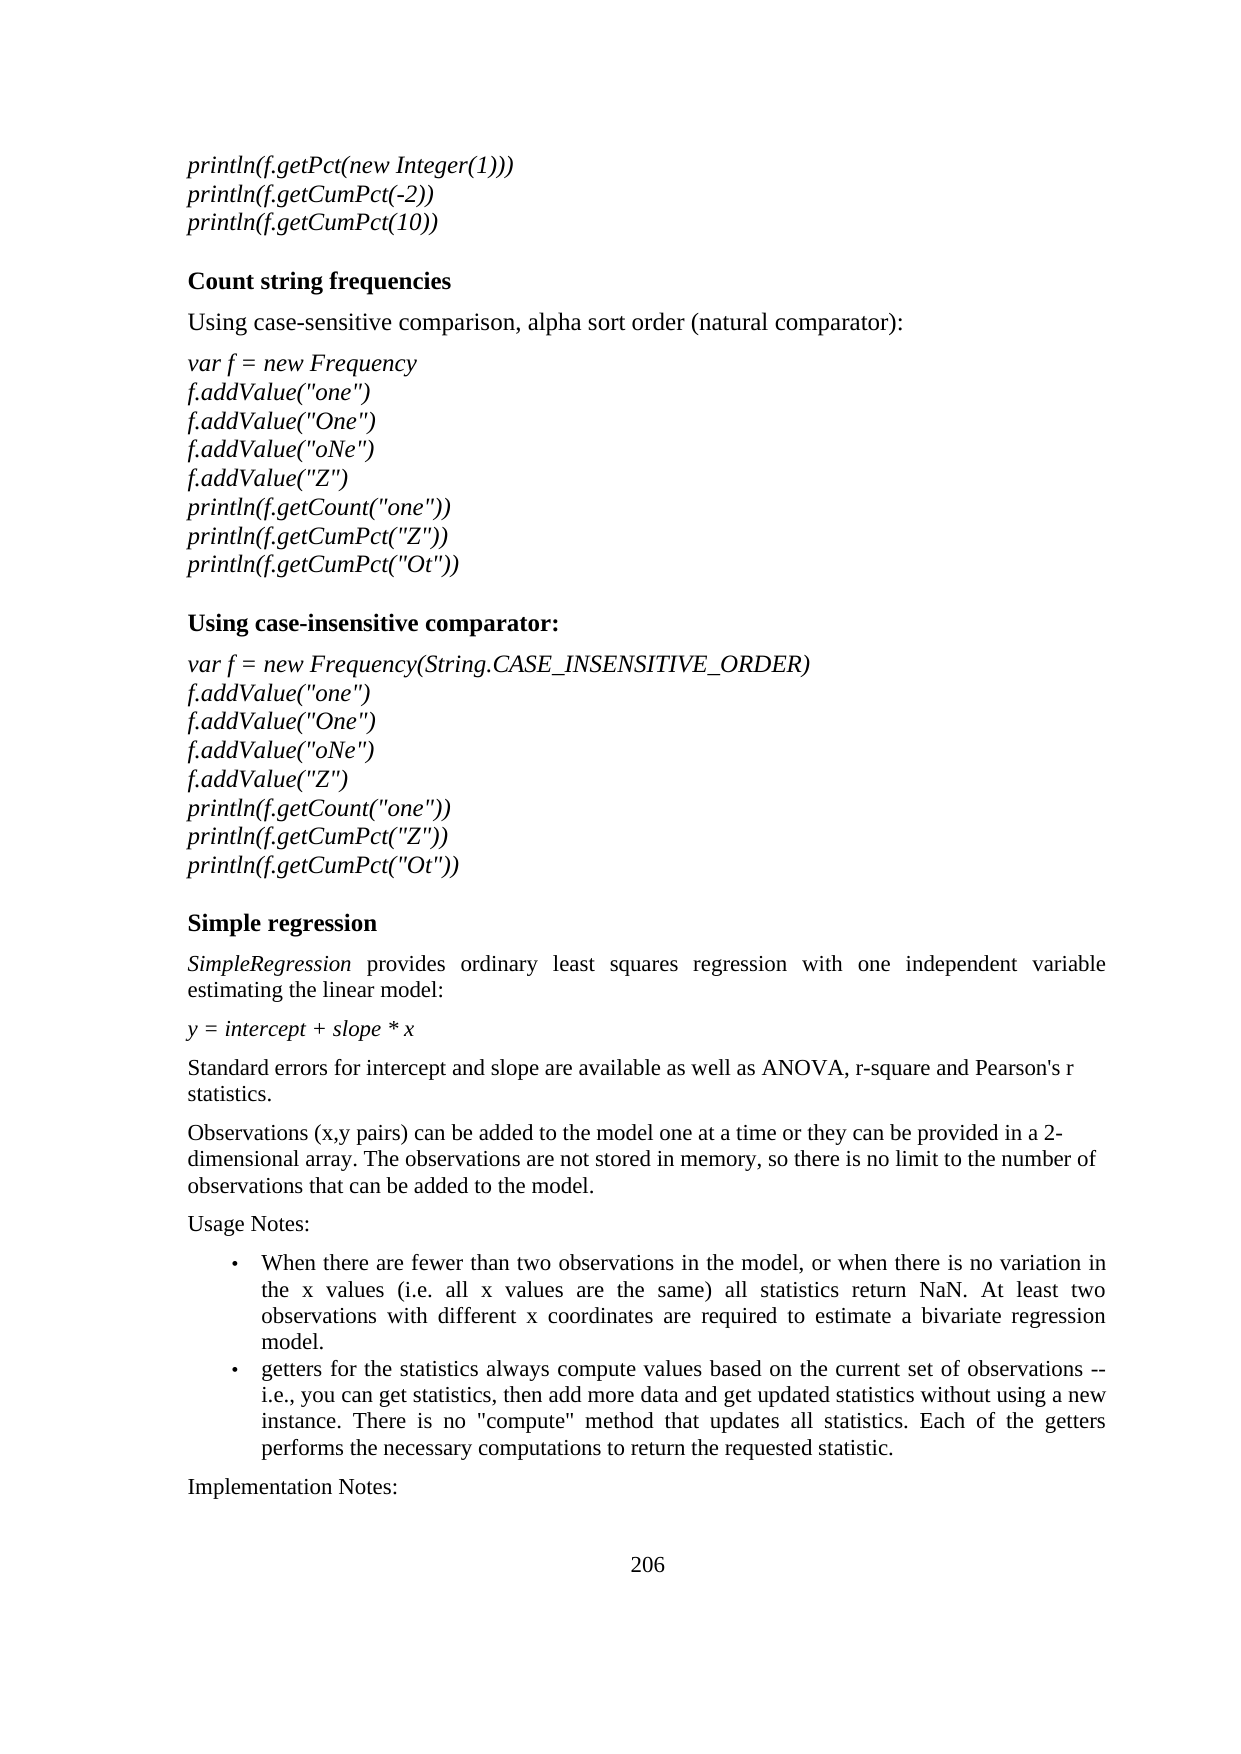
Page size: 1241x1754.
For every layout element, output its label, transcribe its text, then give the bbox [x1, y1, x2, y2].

text Using case-sensitive comparison, alpha sort order (natural comparator): [187, 307, 1108, 336]
text f.addValue("One") [187, 406, 1108, 434]
text var f = new Frequency [187, 348, 1108, 377]
list When there are fewer than two observations in the model, or when there is no variation in the x values (i.e. all x values are the same) all statistics return NaN. At least two observations with different x coordinates are required to estimate a bivariate regression model. [232, 1249, 1108, 1355]
text println(f.getCount("one")) [187, 793, 1108, 821]
list getters for the statistics always compute values based on the current set of observations -- i.e., you can get statistics, then add more data and get updated statistics without using a new instance. There is no "compute" method that updates all statistics. Each of the getters performs the necessary computations to return the requested statistic. [232, 1355, 1108, 1460]
text println(f.getCumPct(10)) [187, 207, 1108, 236]
text println(f.getCumPct("Z")) [187, 821, 1108, 850]
text println(f.getCumPct("Ot")) [187, 850, 1108, 879]
text println(f.getPct(new Integer(1))) [187, 150, 1108, 179]
text Using case-insensitive comparator: [187, 608, 1108, 636]
text y = intercept + slope * x [187, 1015, 1108, 1041]
text Usage Notes: [187, 1211, 1108, 1237]
text var f = new Frequency(String.CASE_INSENSITIVE_ORDER) [187, 649, 1108, 678]
text Standard errors for intercept and slope are available as well as ANOVA, r-square and Pearson's r statistics. [187, 1054, 1108, 1106]
text Observations (x,y pairs) can be added to the model one at a time or they can be provided in a 2-dimensional array. The observations are not stored in memory, so there is no limit to the number of observations that can be added to the model. [187, 1119, 1108, 1198]
text SimpleRegression provides ordinary least squares regression with one independent variable estimating the linear model: [187, 950, 1108, 1002]
text f.addValue("one") [187, 678, 1108, 706]
text f.addValue("Z") [187, 463, 1108, 492]
text println(f.getCumPct("Ot")) [187, 549, 1108, 578]
text println(f.getCumPct(-2)) [187, 179, 1108, 207]
text f.addValue("oNe") [187, 434, 1108, 463]
text println(f.getCount("one")) [187, 492, 1108, 521]
text println(f.getCumPct("Z")) [187, 521, 1108, 549]
text f.addValue("Z") [187, 764, 1108, 793]
text f.addValue("one") [187, 377, 1108, 406]
text f.addValue("One") [187, 706, 1108, 735]
text f.addValue("oNe") [187, 735, 1108, 764]
text Implementation Notes: [187, 1473, 1108, 1499]
text Simple regression [187, 908, 1108, 937]
text Count string frequencies [187, 266, 1108, 294]
